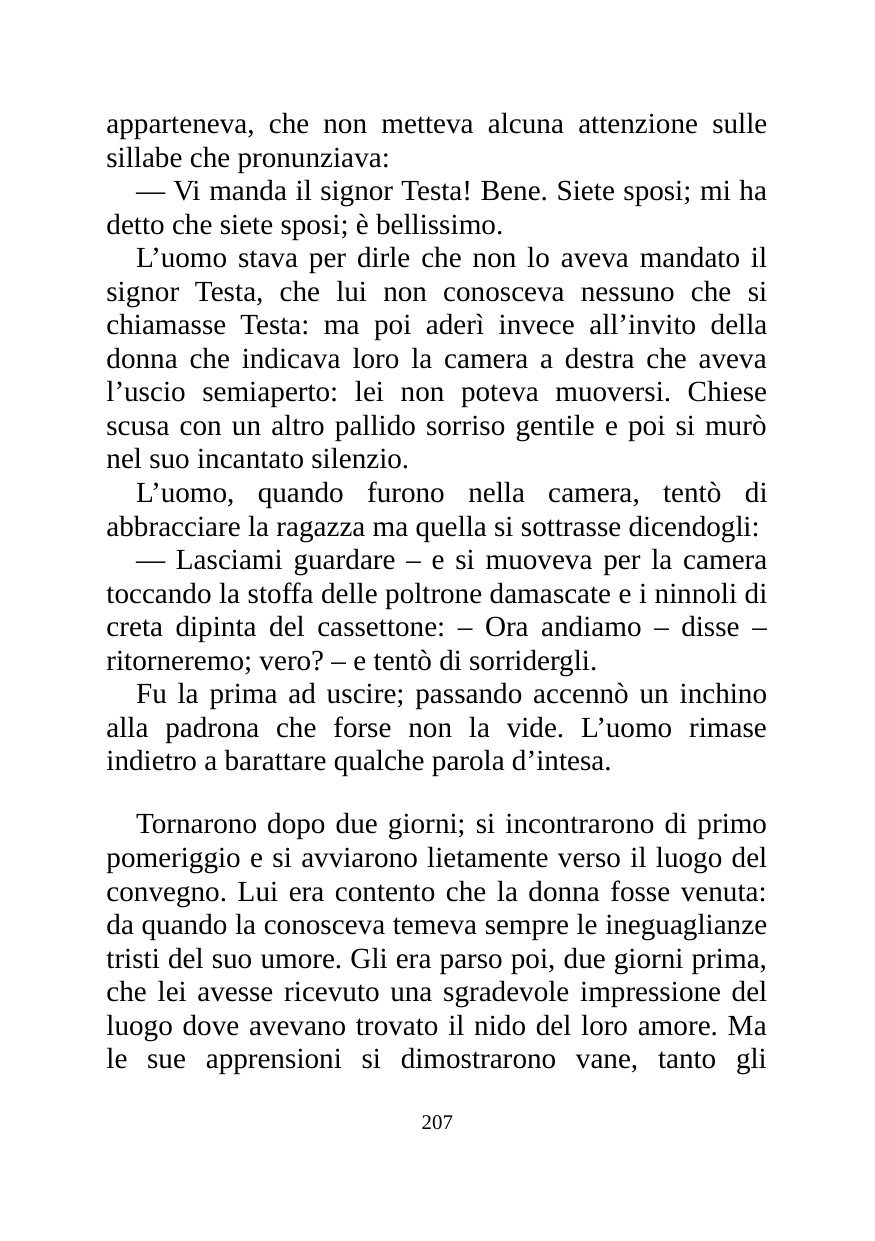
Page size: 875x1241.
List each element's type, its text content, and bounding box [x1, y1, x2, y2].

text Tornarono dopo due giorni; si incontrarono di primo pomeriggio e si avviarono lietamente verso il luogo del convegno. Lui era contento che la donna fosse venuta: da quando la conosceva temeva sempre le ineguaglianze tristi del suo umore. Gli era parso poi, due giorni prima, che lei avesse ricevuto una sgradevole impressione del luogo dove avevano trovato il nido del loro amore. Ma le sue apprensioni si dimostrarono vane, tanto gli [106, 807, 768, 1075]
text L’uomo, quando furono nella camera, tentò di abbracciare la ragazza ma quella si sottrasse dicendogli: [106, 475, 768, 542]
text — Vi manda il signor Testa! Bene. Siete sposi; mi ha detto che siete sposi; è bellissimo. [106, 173, 768, 240]
text apparteneva, che non metteva alcuna attenzione sulle sillabe che pronunziava: [106, 106, 768, 173]
text Fu la prima ad uscire; passando accennò un inchino alla padrona che forse non la vide. L’uomo rimase indietro a barattare qualche parola d’intesa. [106, 676, 768, 777]
text L’uomo stava per dirle che non lo aveva mandato il signor Testa, che lui non conosceva nessuno che si chiamasse Testa: ma poi aderì invece all’invito della donna che indicava loro la camera a destra che aveva l’uscio semiaperto: lei non poteva muoversi. Chiese scusa con un altro pallido sorriso gentile e poi si murò nel suo incantato silenzio. [106, 240, 768, 475]
text — Lasciami guardare – e si muoveva per la camera toccando la stoffa delle poltrone damascate e i ninnoli di creta dipinta del cassettone: – Ora andiamo – disse – ritorneremo; vero? – e tentò di sorridergli. [106, 542, 768, 676]
